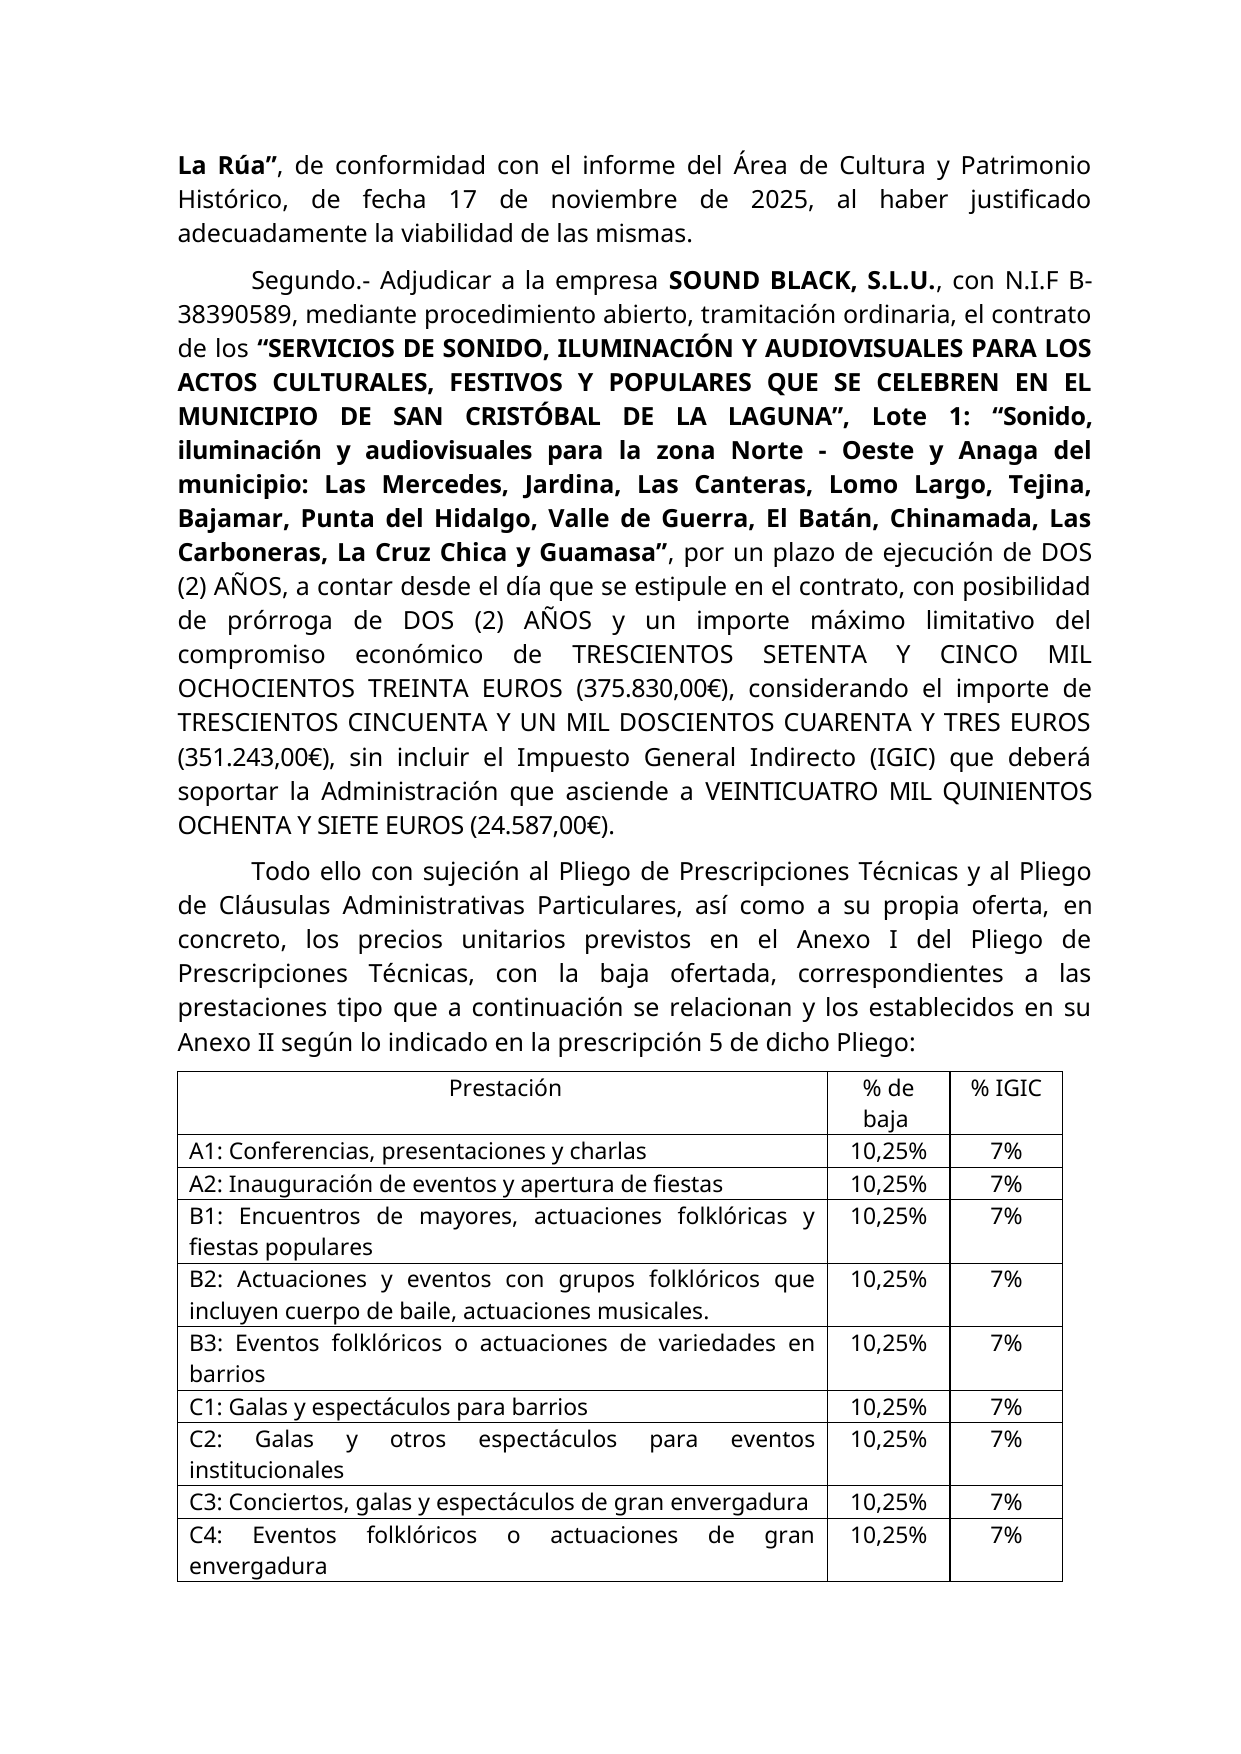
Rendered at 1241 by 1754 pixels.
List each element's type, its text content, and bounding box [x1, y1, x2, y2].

table_cell 10,25% [828, 1486, 949, 1518]
table_cell C4: Eventos folklóricos o actuaciones de gran envergadura [178, 1519, 827, 1581]
table_cell 10,25% [828, 1200, 949, 1262]
table_cell C3: Conciertos, galas y espectáculos de gran envergadura [178, 1486, 827, 1518]
table_cell 10,25% [828, 1135, 949, 1167]
table_cell 7% [951, 1327, 1062, 1389]
table_cell 7% [951, 1423, 1062, 1485]
table_cell B1: Encuentros de mayores, actuaciones folklóricas y fiestas populares [178, 1200, 827, 1262]
text Segundo.- Adjudicar a la empresa SOUND BLACK, S.L.U., con N.I.F B-38390589, mediante procedimiento abierto, tramitación ordinaria, el contrato de los “SERVICIOS DE SONIDO, ILUMINACIÓN Y AUDIOVISUALES PARA LOS ACTOS CULTURALES, FESTIVOS Y POPULARES QUE SE CELEBREN EN EL MUNICIPIO DE SAN CRISTÓBAL DE LA LAGUNA”, Lote 1: “Sonido, iluminación y audiovisuales para la zona Norte - Oeste y Anaga del municipio: Las Mercedes, Jardina, Las Canteras, Lomo Largo, Tejina, Bajamar, Punta del Hidalgo, Valle de Guerra, El Batán, Chinamada, Las Carboneras, La Cruz Chica y Guamasa”, por un plazo de ejecución de DOS (2) AÑOS, a contar desde el día que se estipule en el contrato, con posibilidad de prórroga de DOS (2) AÑOS y un importe máximo limitativo del compromiso económico de TRESCIENTOS SETENTA Y CINCO MIL OCHOCIENTOS TREINTA EUROS (375.830,00€), considerando el importe de TRESCIENTOS CINCUENTA Y UN MIL DOSCIENTOS CUARENTA Y TRES EUROS (351.243,00€), sin incluir el Impuesto General Indirecto (IGIC) que deberá soportar la Administración que asciende a VEINTICUATRO MIL QUINIENTOS OCHENTA Y SIETE EUROS (24.587,00€). [177, 262, 1093, 841]
table_cell 7% [951, 1486, 1062, 1518]
table_cell 10,25% [828, 1423, 949, 1485]
text La Rúa”, de conformidad con el informe del Área de Cultura y Patrimonio Histórico, de fecha 17 de noviembre de 2025, al haber justificado adecuadamente la viabilidad de las mismas. [177, 148, 1093, 250]
table_cell 7% [951, 1264, 1062, 1326]
table_cell C1: Galas y espectáculos para barrios [178, 1391, 827, 1422]
table_cell 10,25% [828, 1327, 949, 1389]
table_cell 7% [951, 1519, 1062, 1581]
table_cell 10,25% [828, 1391, 949, 1422]
table_cell 10,25% [828, 1519, 949, 1581]
table_header Prestación [178, 1072, 827, 1134]
table_header % de baja [828, 1072, 949, 1134]
table_cell 7% [951, 1135, 1062, 1167]
table_cell 7% [951, 1391, 1062, 1422]
table_cell B2: Actuaciones y eventos con grupos folklóricos que incluyen cuerpo de baile, actuaciones musicales. [178, 1264, 827, 1326]
table_cell B3: Eventos folklóricos o actuaciones de variedades en barrios [178, 1327, 827, 1389]
table_cell 7% [951, 1168, 1062, 1199]
table_cell 10,25% [828, 1168, 949, 1199]
table_cell 10,25% [828, 1264, 949, 1326]
table_cell A2: Inauguración de eventos y apertura de fiestas [178, 1168, 827, 1199]
table_header % IGIC [951, 1072, 1062, 1134]
table_cell 7% [951, 1200, 1062, 1262]
table_cell A1: Conferencias, presentaciones y charlas [178, 1135, 827, 1167]
text Todo ello con sujeción al Pliego de Prescripciones Técnicas y al Pliego de Cláusulas Administrativas Particulares, así como a su propia oferta, en concreto, los precios unitarios previstos en el Anexo I del Pliego de Prescripciones Técnicas, con la baja ofertada, correspondientes a las prestaciones tipo que a continuación se relacionan y los establecidos en su Anexo II según lo indicado en la prescripción 5 de dicho Pliego: [177, 854, 1093, 1058]
table_cell C2: Galas y otros espectáculos para eventos institucionales [178, 1423, 827, 1485]
